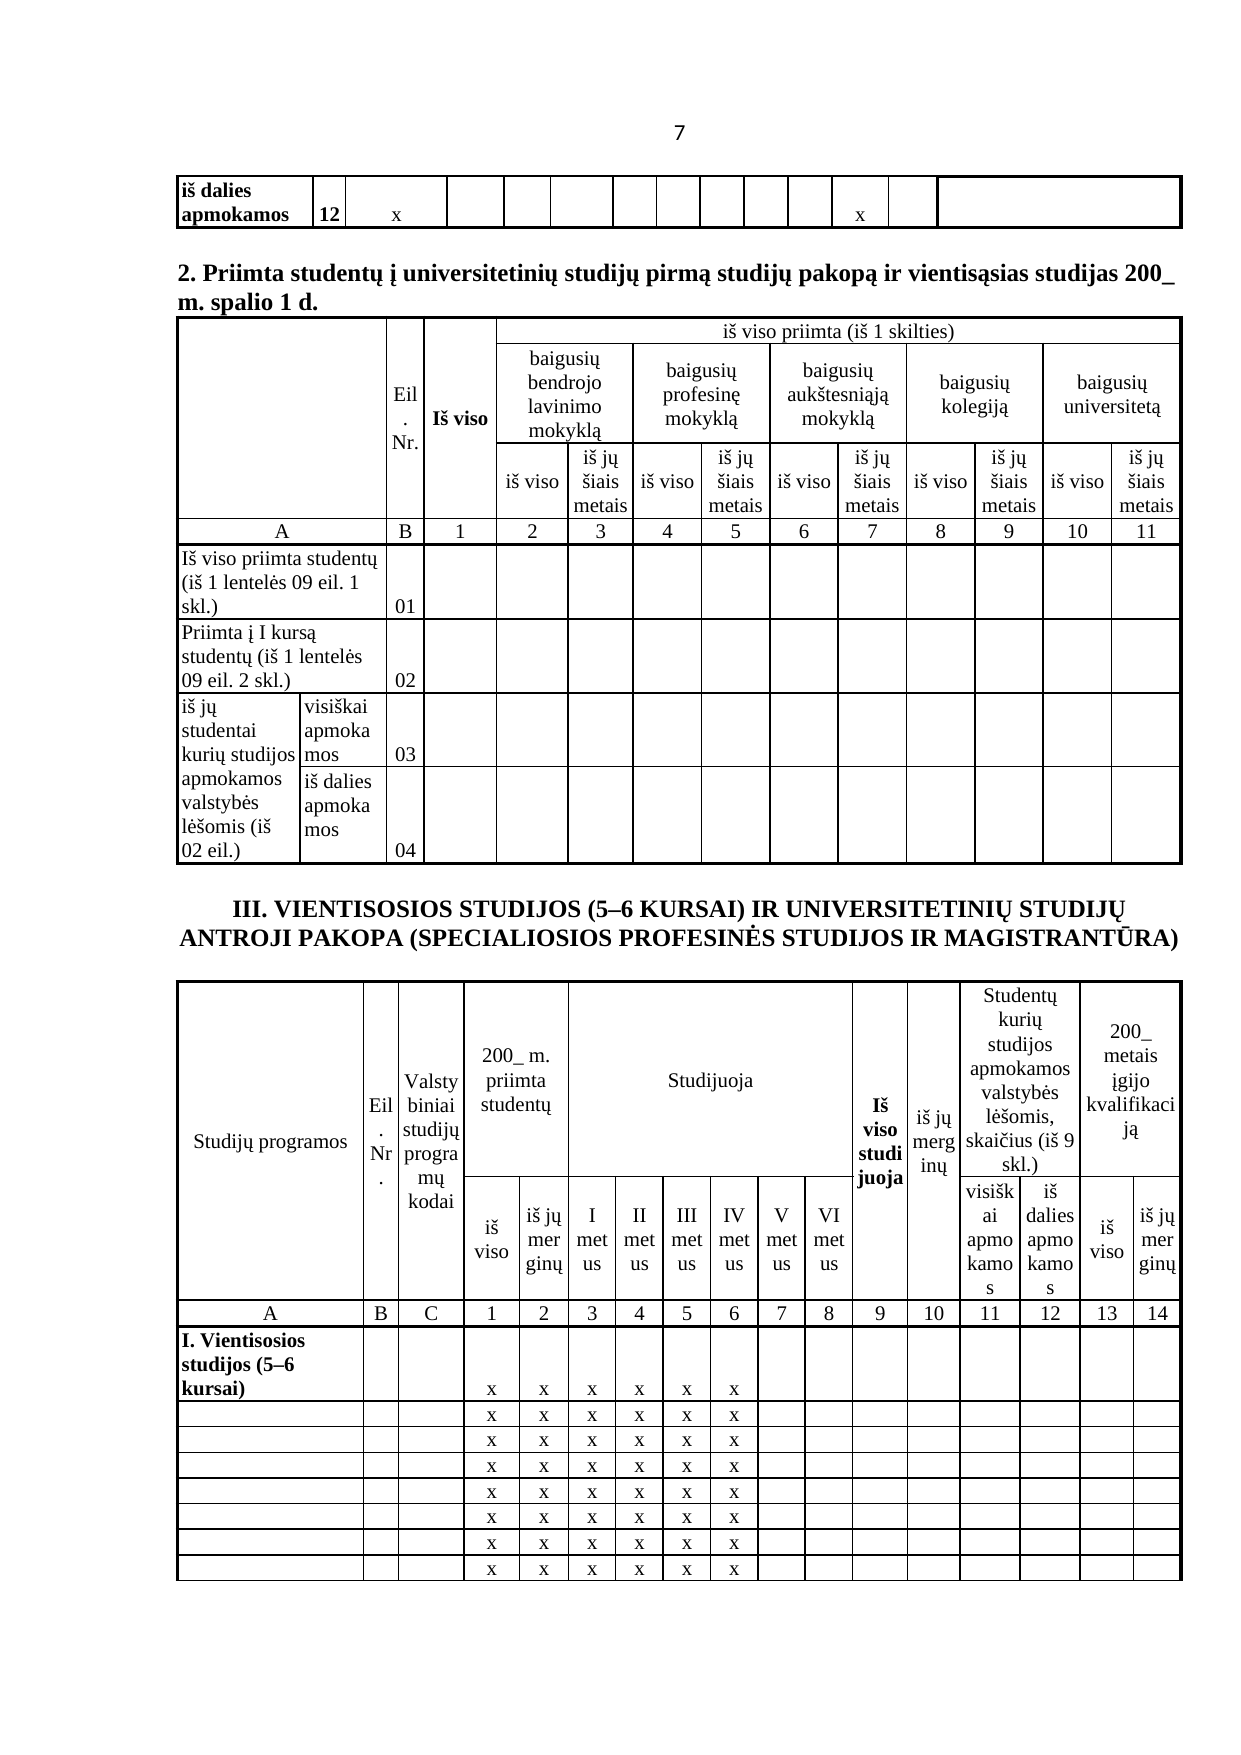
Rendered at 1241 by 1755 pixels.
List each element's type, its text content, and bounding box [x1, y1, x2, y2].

table_cell x [833, 177, 888, 226]
table_cell x [564, 1556, 568, 1579]
table_cell [569, 620, 632, 692]
table_cell [1134, 1556, 1138, 1579]
table_cell [425, 546, 496, 618]
table_cell x [706, 1504, 710, 1528]
table_cell iš jų šiais metais [839, 444, 906, 517]
table_cell [789, 177, 831, 226]
table_cell [497, 694, 567, 766]
table_cell A [382, 519, 386, 543]
table_cell x [515, 1504, 519, 1528]
table_cell [1134, 1427, 1138, 1451]
table_cell x [611, 1556, 615, 1579]
table_cell x [520, 1328, 568, 1400]
table_cell [903, 1427, 907, 1451]
table_cell [399, 1427, 403, 1451]
table_cell x [711, 1328, 757, 1400]
table_cell V metus [759, 1177, 804, 1299]
table_cell [364, 1328, 398, 1400]
table_cell x [515, 1556, 519, 1579]
table_cell [1129, 1504, 1133, 1528]
table_cell x [706, 1402, 710, 1426]
text III. VIENTISOSIOS STUDIJOS (5–6 KURSAI) IR UNIVERSITETINIŲ STUDIJŲ ANTROJI PAKOPA (SPECIALIOSIOS PROFESINĖS STUDIJOS IR MAGISTRANTŪRA) [177, 894, 1181, 951]
table_cell 1 [515, 1301, 519, 1325]
table_cell [394, 1453, 398, 1477]
table_cell B [394, 1301, 398, 1325]
table_cell x [569, 1328, 615, 1400]
table_cell [399, 1453, 403, 1477]
table_cell iš jų merginų [1134, 1177, 1179, 1299]
table_cell [908, 1328, 959, 1400]
table_cell [569, 546, 632, 618]
table_cell [976, 546, 1042, 618]
table_cell [1134, 1479, 1138, 1503]
table_cell IV metus [711, 1177, 757, 1299]
table_cell [459, 1427, 463, 1451]
table_cell x [515, 1530, 519, 1554]
table_cell iš dalies apmokamos [301, 767, 386, 862]
table_cell iš viso [771, 444, 837, 517]
table_cell baigusių profesinę mokyklą [634, 344, 769, 442]
table_cell [889, 177, 936, 226]
table_cell B [387, 519, 391, 543]
table_cell x [706, 1530, 710, 1554]
table_cell 12 [314, 177, 345, 226]
table_cell [1129, 1427, 1133, 1451]
table_cell x [515, 1453, 519, 1477]
table_cell x [706, 1453, 710, 1477]
table_cell VI metus [806, 1177, 852, 1299]
table_cell [702, 546, 769, 618]
table_cell [907, 620, 974, 692]
table_cell [903, 1479, 907, 1503]
table_cell [459, 1402, 463, 1426]
table_cell [497, 767, 567, 862]
table_cell [359, 1402, 363, 1426]
table_header Studijų programos [179, 983, 363, 1299]
table_cell x [515, 1427, 519, 1451]
table_cell x [564, 1530, 568, 1554]
table_cell x [611, 1402, 615, 1426]
table_cell [839, 767, 906, 862]
table_cell iš jų šiais metais [976, 444, 1042, 517]
table_cell [359, 1530, 363, 1554]
table_cell [848, 1402, 852, 1426]
table_cell iš jų merginų [520, 1177, 568, 1299]
table_cell [1129, 1402, 1133, 1426]
table_cell [1134, 1504, 1138, 1528]
table_cell iš viso [907, 444, 974, 517]
table_cell 1 [492, 519, 496, 543]
table_cell [976, 620, 1042, 692]
table_cell [848, 1479, 852, 1503]
table_cell [1112, 546, 1179, 618]
table_cell [1129, 1453, 1133, 1477]
table_cell x [515, 1479, 519, 1503]
table_cell visiškai apmokamos [961, 1177, 1019, 1299]
table_cell [907, 546, 974, 618]
table_cell [497, 546, 567, 618]
table_cell [634, 546, 701, 618]
table_header Valstybiniai studijų programų kodai [399, 983, 463, 1299]
table_cell [1112, 620, 1179, 692]
table_cell 8 [848, 1301, 852, 1325]
table_cell [908, 1530, 912, 1554]
table_header [179, 319, 386, 517]
table_cell [853, 1479, 857, 1503]
table_cell 2 [564, 1301, 568, 1325]
table_cell [701, 177, 743, 226]
table_cell [359, 1479, 363, 1503]
table_cell iš viso [634, 444, 701, 517]
table_cell [657, 177, 699, 226]
table_cell 3 [611, 1301, 615, 1325]
table_cell [908, 1402, 912, 1426]
table_cell [771, 620, 837, 692]
table_cell 9 [903, 1301, 907, 1325]
table_cell 03 [387, 694, 423, 766]
table_cell baigusių kolegiją [907, 344, 1042, 442]
table_cell iš jų šiais metais [1112, 444, 1179, 517]
table_cell [359, 1504, 363, 1528]
table_cell [839, 546, 906, 618]
table_cell 7 [902, 519, 906, 543]
table_cell [853, 1530, 857, 1554]
table_cell [853, 1453, 857, 1477]
table_header 200_ m. priimta studentų [465, 983, 568, 1176]
table_cell [771, 694, 837, 766]
table_cell [359, 1453, 363, 1477]
table_cell [848, 1504, 852, 1528]
table_cell 5 [702, 519, 706, 543]
table_cell [634, 694, 701, 766]
table_cell 10 [1107, 519, 1111, 543]
table_cell C [459, 1301, 463, 1325]
table_cell x [616, 1427, 620, 1451]
table_cell [853, 1427, 857, 1451]
table_cell iš jų šiais metais [569, 444, 632, 517]
table_cell [839, 620, 906, 692]
table_cell x [611, 1504, 615, 1528]
table_cell [394, 1402, 398, 1426]
table_cell [459, 1453, 463, 1477]
table_cell iš dalies apmokamos [1021, 1177, 1079, 1299]
table_cell [848, 1530, 852, 1554]
table_cell x [564, 1453, 568, 1477]
table_cell [853, 1504, 857, 1528]
table_cell [1044, 767, 1111, 862]
table_cell iš viso [1081, 1177, 1133, 1299]
table_cell iš viso [497, 444, 567, 517]
table_cell [448, 177, 503, 226]
table_cell [976, 767, 1042, 862]
table_cell [1129, 1479, 1133, 1503]
table_cell 01 [387, 546, 423, 618]
table_cell x [706, 1479, 710, 1503]
table_cell x [706, 1556, 710, 1579]
table_cell 9 [853, 1301, 857, 1325]
table_cell [399, 1328, 463, 1400]
table_cell [939, 178, 1179, 226]
table_cell [848, 1556, 852, 1579]
table_cell [908, 1556, 912, 1579]
table_cell [394, 1427, 398, 1451]
table_cell [961, 1328, 1019, 1400]
table_cell x [465, 1328, 519, 1400]
table_cell [1134, 1530, 1138, 1554]
table_cell [1134, 1402, 1138, 1426]
table_cell iš viso [1044, 444, 1111, 517]
table_cell [1044, 620, 1111, 692]
table_cell [459, 1530, 463, 1554]
table_cell [1129, 1530, 1133, 1554]
table_cell 5 [706, 1301, 710, 1325]
table_cell x [616, 1453, 620, 1477]
table_cell [848, 1427, 852, 1451]
table_cell baigusių aukštesniąją mokyklą [771, 344, 906, 442]
table_cell [903, 1504, 907, 1528]
table_cell [771, 546, 837, 618]
table_cell x [346, 177, 446, 226]
table_cell x [616, 1479, 620, 1503]
table_cell x [611, 1479, 615, 1503]
table_cell 10 [908, 1301, 912, 1325]
table_cell [903, 1402, 907, 1426]
table_cell [848, 1453, 852, 1477]
table_cell [1044, 546, 1111, 618]
table_cell [359, 1427, 363, 1451]
table_cell [1129, 1556, 1133, 1579]
table_cell [394, 1504, 398, 1528]
table_cell [634, 767, 701, 862]
table_cell iš viso [465, 1177, 519, 1299]
table_cell x [616, 1504, 620, 1528]
table_cell x [706, 1427, 710, 1451]
table_cell 02 [387, 620, 423, 692]
table_cell x [564, 1479, 568, 1503]
table_cell [702, 620, 769, 692]
table_cell [903, 1530, 907, 1554]
table_cell [853, 1402, 857, 1426]
table_cell [908, 1453, 912, 1477]
table_cell [853, 1556, 857, 1579]
table_cell [1044, 694, 1111, 766]
table_cell [1134, 1453, 1138, 1477]
table_header Iš viso [425, 319, 496, 517]
table_cell 8 [907, 519, 911, 543]
table_cell x [616, 1556, 620, 1579]
table_cell [505, 177, 550, 226]
table_cell [497, 620, 567, 692]
table_cell [907, 767, 974, 862]
table_header Eil. Nr. [364, 983, 398, 1299]
table_cell 04 [387, 767, 423, 862]
table_cell [745, 177, 787, 226]
table_cell x [616, 1402, 620, 1426]
table_cell [394, 1479, 398, 1503]
table_cell [459, 1479, 463, 1503]
table_cell [425, 620, 496, 692]
table_cell [908, 1479, 912, 1503]
table_cell C [399, 1301, 403, 1325]
table_cell x [564, 1427, 568, 1451]
table_cell [903, 1556, 907, 1579]
table_cell [425, 694, 496, 766]
table_cell [569, 694, 632, 766]
table_cell x [616, 1328, 662, 1400]
table_cell 13 [1129, 1301, 1133, 1325]
table_cell 11 [1112, 519, 1116, 543]
table_cell [1021, 1328, 1079, 1400]
table_cell [634, 620, 701, 692]
table_cell 2 [497, 519, 501, 543]
table_cell [806, 1328, 852, 1400]
table_cell x [616, 1530, 620, 1554]
table_cell A [359, 1301, 363, 1325]
table_cell [459, 1504, 463, 1528]
table_cell 4 [616, 1301, 620, 1325]
table_cell x [564, 1504, 568, 1528]
table_cell I metus [569, 1177, 615, 1299]
table_cell [702, 694, 769, 766]
table_cell [569, 767, 632, 862]
table_cell [551, 177, 612, 226]
table_header iš jų merginų [908, 983, 959, 1299]
table_cell [394, 1556, 398, 1579]
table_cell [1081, 1328, 1133, 1400]
table_cell x [515, 1402, 519, 1426]
table_cell x [611, 1453, 615, 1477]
table_cell x [611, 1427, 615, 1451]
table_cell [907, 694, 974, 766]
table_cell x [664, 1328, 710, 1400]
table_cell x [564, 1402, 568, 1426]
table_cell [771, 767, 837, 862]
table_cell III metus [664, 1177, 710, 1299]
table_cell [394, 1530, 398, 1554]
table_header 200_ metais įgijo kvalifikaciją [1081, 983, 1179, 1176]
table_cell [853, 1328, 907, 1400]
table_cell x [611, 1530, 615, 1554]
table_cell [425, 767, 496, 862]
table_cell [359, 1556, 363, 1579]
table_cell [702, 767, 769, 862]
table_cell [839, 694, 906, 766]
table_header Iš viso studijuoja [853, 983, 907, 1299]
table_cell [759, 1328, 804, 1400]
table_cell [459, 1556, 463, 1579]
table_cell [399, 1504, 403, 1528]
table_cell [399, 1530, 403, 1554]
table_cell [399, 1556, 403, 1579]
table_cell [1112, 767, 1179, 862]
table_cell [399, 1402, 403, 1426]
table_cell [1112, 694, 1179, 766]
table_cell [908, 1427, 912, 1451]
table_cell baigusių bendrojo lavinimo mokyklą [497, 344, 632, 442]
table_header Studijuoja [569, 983, 852, 1176]
table_cell [908, 1504, 912, 1528]
table_cell [903, 1453, 907, 1477]
table_header Eil. Nr. [387, 319, 423, 517]
table_cell [976, 694, 1042, 766]
table_cell iš jų šiais metais [702, 444, 769, 517]
text 2. Priimta studentų į universitetinių studijų pirmą studijų pakopą ir vientisąsias studijas 200_ m. spalio 1 d. [177, 258, 1181, 316]
table_cell baigusių universitetą [1044, 344, 1179, 442]
table_cell [399, 1479, 403, 1503]
table_cell 4 [697, 519, 701, 543]
table_cell iš dalies apmokamos [179, 177, 312, 226]
table_cell [614, 177, 656, 226]
table_cell [1134, 1328, 1179, 1400]
table_cell 14 [1134, 1301, 1138, 1325]
table_cell II metus [616, 1177, 662, 1299]
